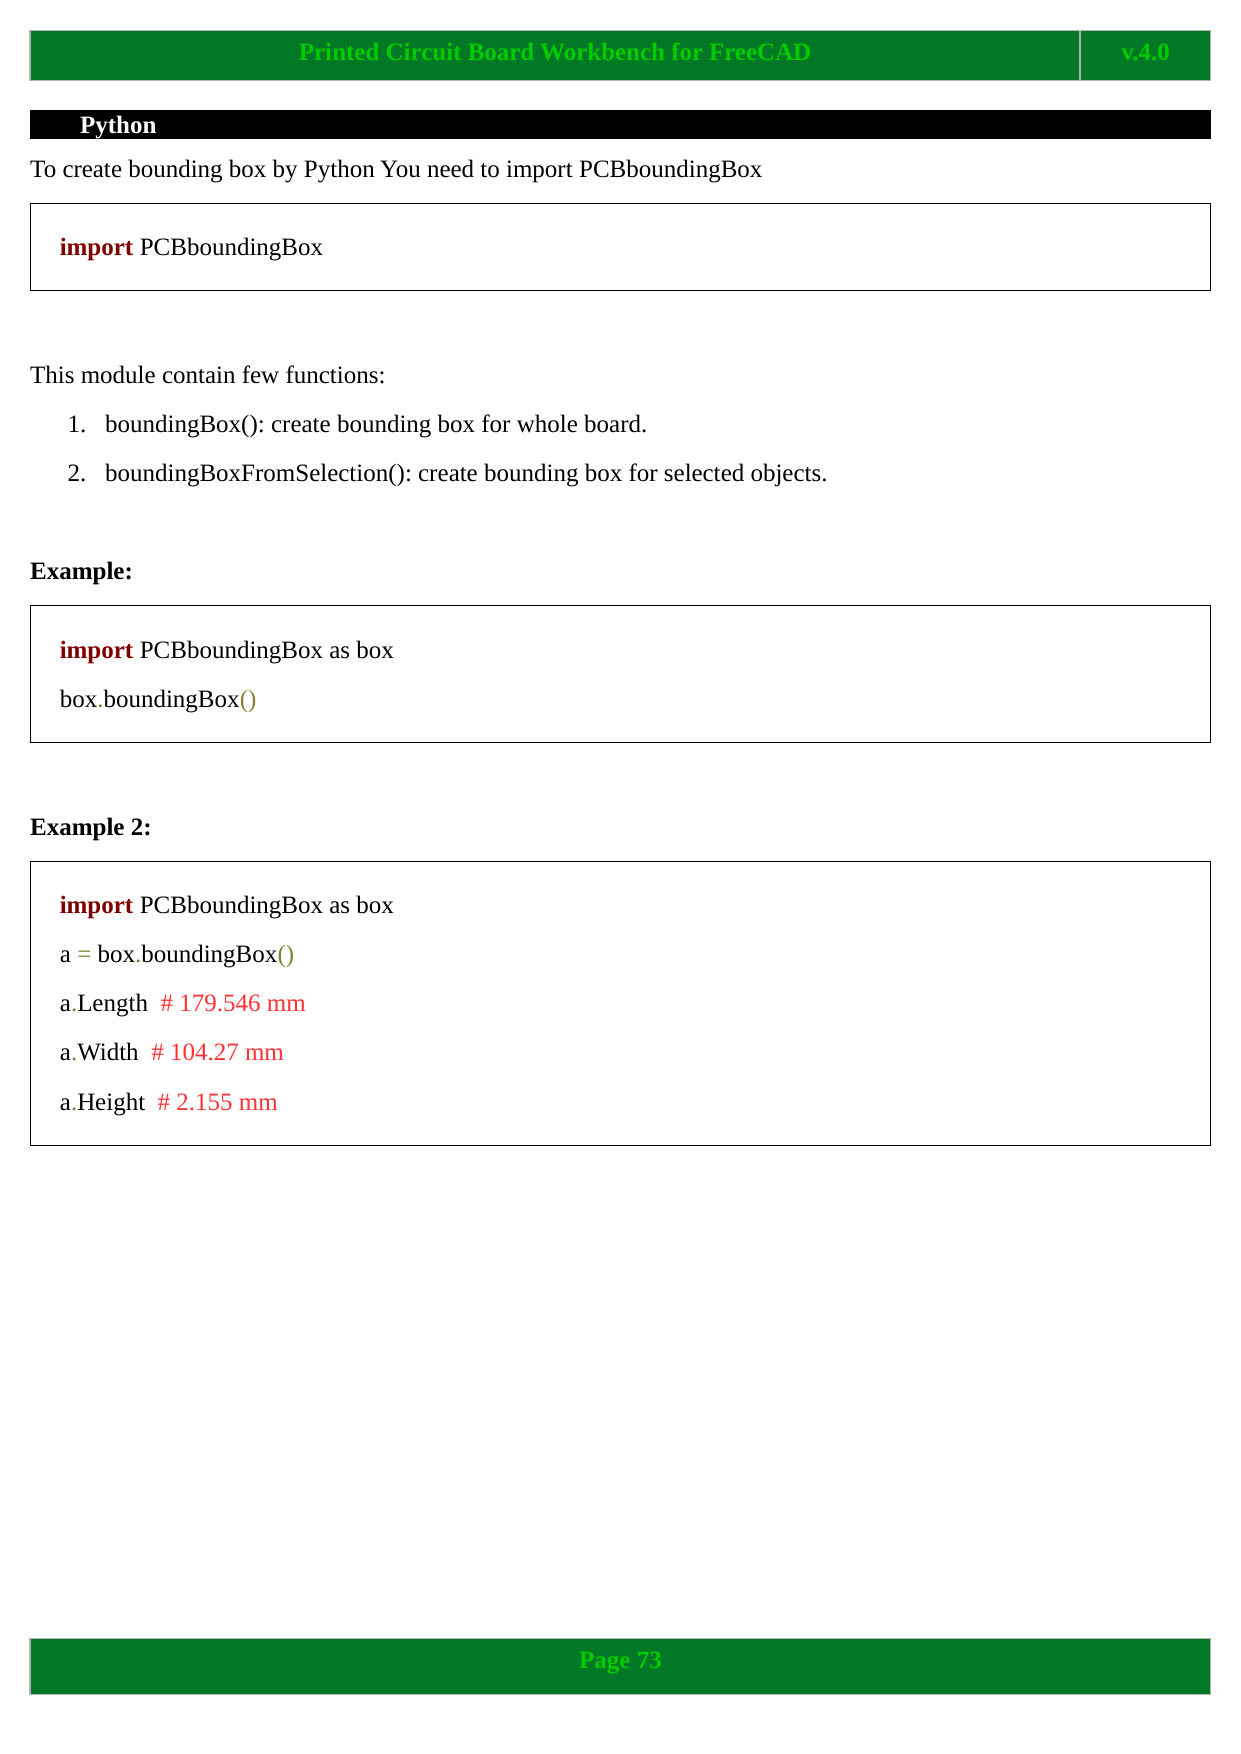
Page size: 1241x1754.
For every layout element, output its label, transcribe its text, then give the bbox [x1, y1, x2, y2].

text Example: [30, 556, 1211, 585]
text To create bounding box by Python You need to import PCBboundingBox [30, 154, 1211, 182]
text a.Height # 2.155 mm [31, 1057, 1210, 1145]
text import PCBboundingBox as box [31, 606, 1210, 654]
text import PCBboundingBox [31, 204, 1210, 290]
text box.boundingBox() [31, 654, 1210, 742]
text a.Length # 179.546 mm [31, 959, 1210, 1008]
text Example 2: [30, 812, 1211, 840]
text This module contain few functions: [30, 360, 1211, 389]
list boundingBoxFromSelection(): create bounding box for selected objects. [67, 458, 1211, 487]
text a = box.boundingBox() [31, 910, 1210, 959]
subtitle Python [30, 110, 1211, 139]
list boundingBox(): create bounding box for whole board. [67, 409, 1211, 438]
text import PCBboundingBox as box [31, 862, 1210, 910]
text a.Width # 104.27 mm [31, 1008, 1210, 1057]
